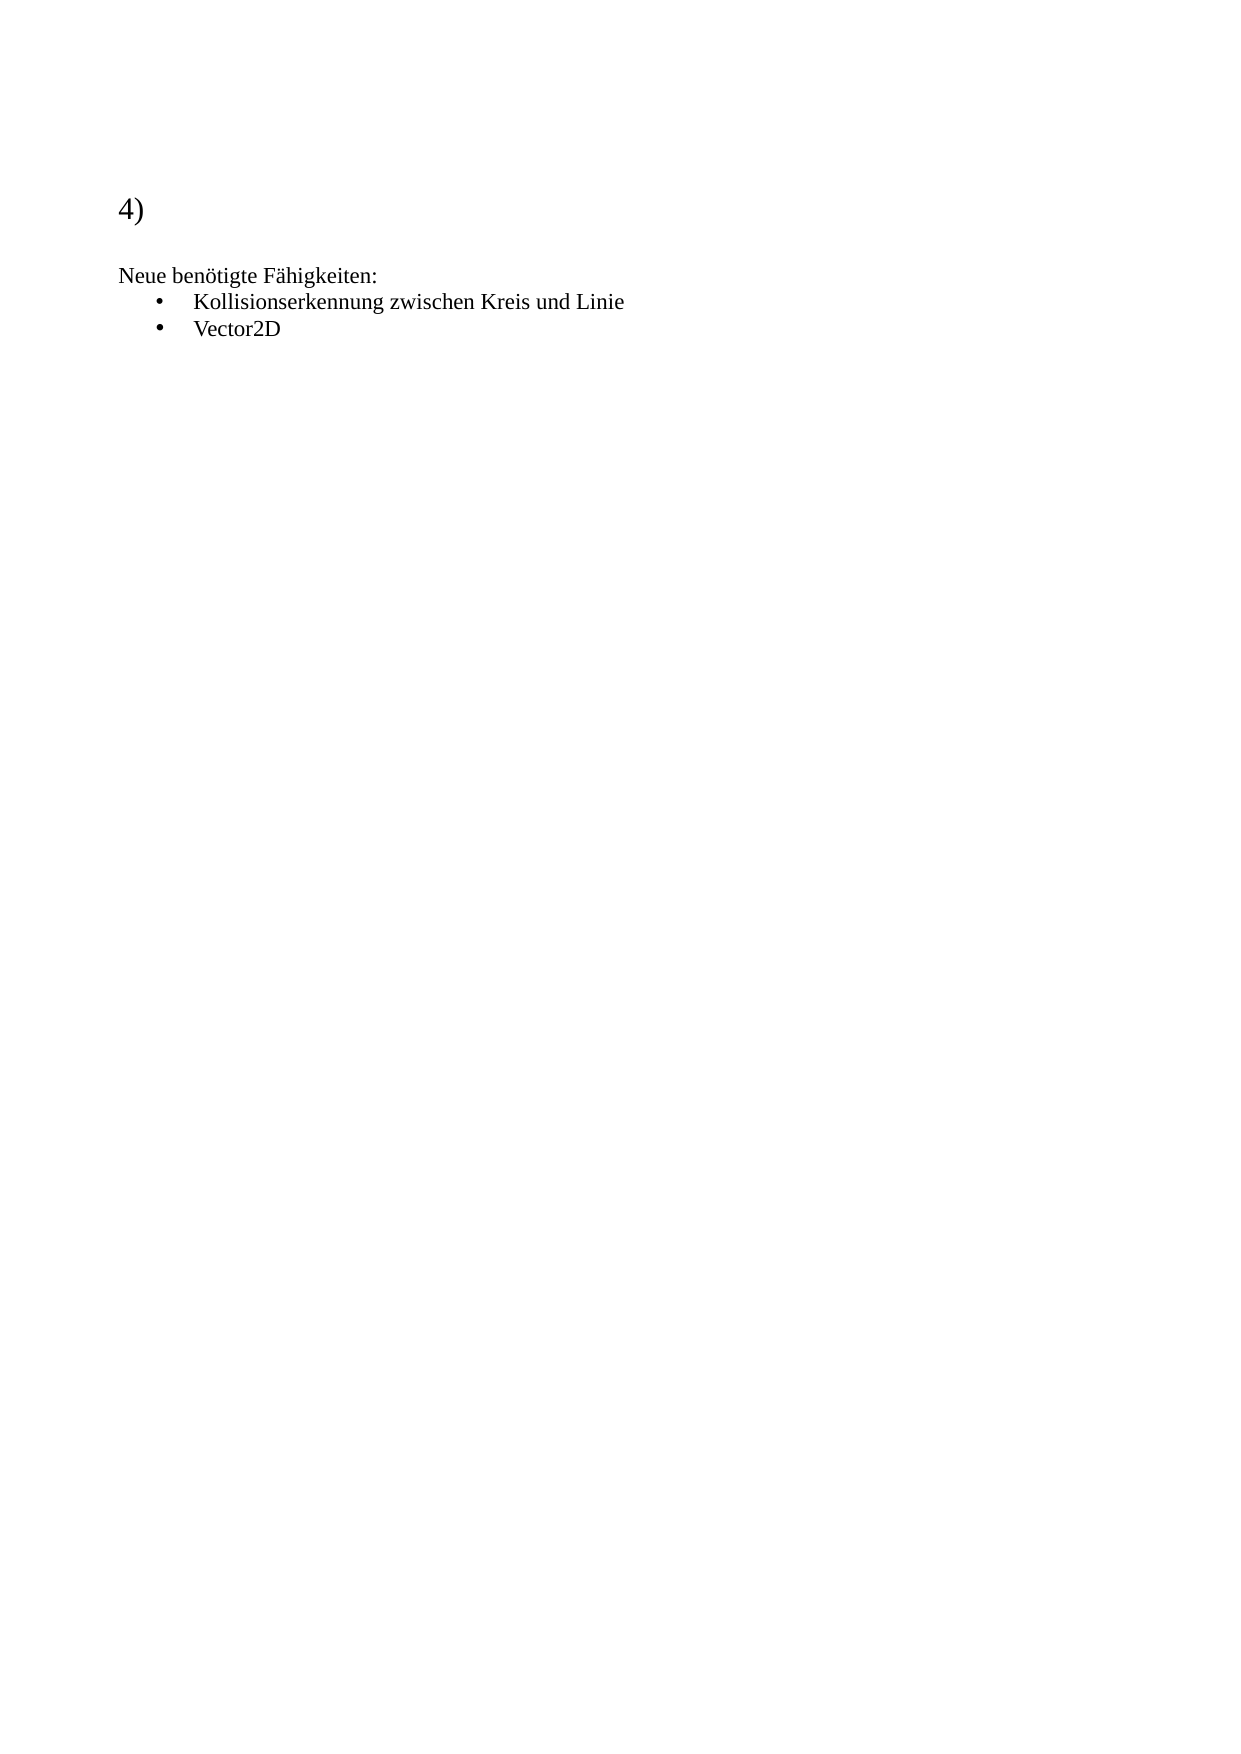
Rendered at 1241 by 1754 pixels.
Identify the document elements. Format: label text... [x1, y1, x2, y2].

text Neue benötigte Fähigkeiten: [118, 262, 1122, 288]
list Kollisionserkennung zwischen Kreis und Linie [156, 288, 1122, 314]
text 4) [118, 190, 1122, 226]
list Vector2D [156, 314, 1122, 341]
